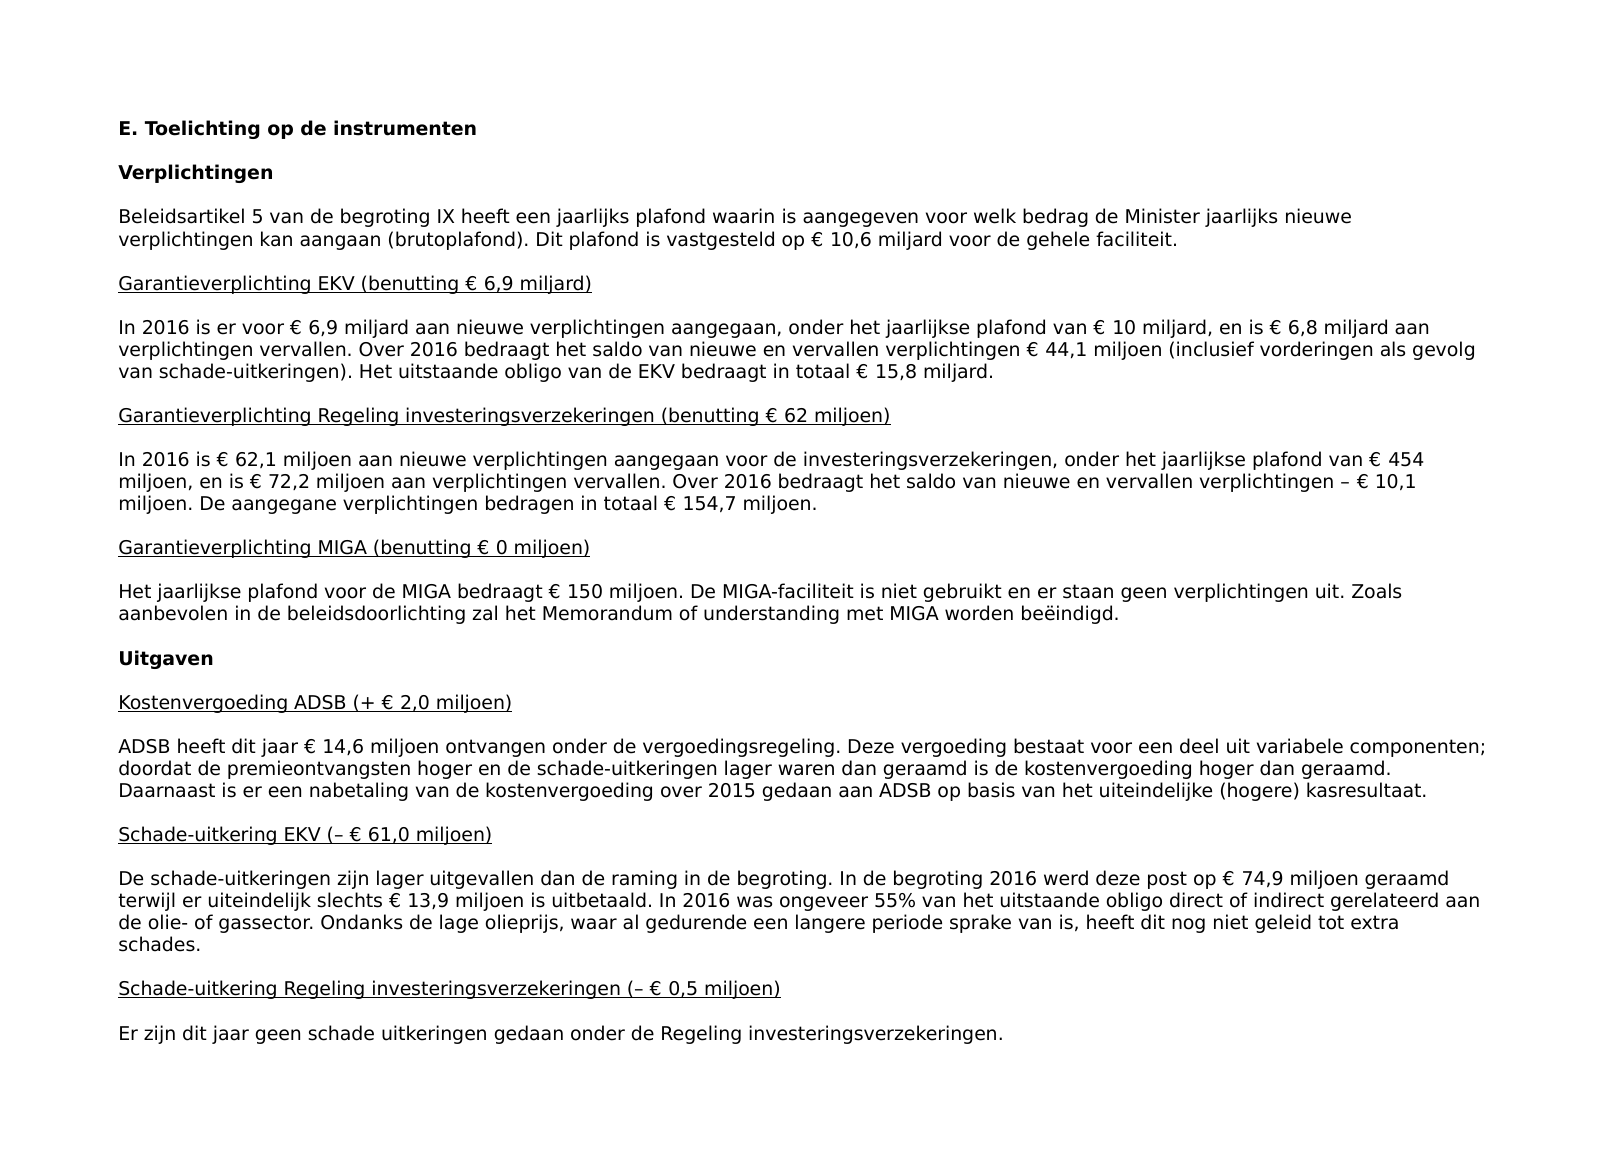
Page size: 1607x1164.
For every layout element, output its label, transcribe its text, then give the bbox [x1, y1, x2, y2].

subtitle Uitgaven [118, 647, 1488, 669]
text Het jaarlijkse plafond voor de MIGA bedraagt € 150 miljoen. De MIGA-faciliteit is niet gebruikt en er staan geen verplichtingen uit. Zoals aanbevolen in de beleidsdoorlichting zal het Memorandum of understanding met MIGA worden beëindigd. [118, 581, 1488, 625]
subtitle Schade-uitkering EKV (– € 61,0 miljoen) [118, 824, 1488, 846]
subtitle Schade-uitkering Regeling investeringsverzekeringen (– € 0,5 miljoen) [118, 978, 1488, 1000]
subtitle E. Toelichting op de instrumenten [118, 118, 1488, 140]
text Beleidsartikel 5 van de begroting IX heeft een jaarlijks plafond waarin is aangegeven voor welk bedrag de Minister jaarlijks nieuwe verplichtingen kan aangaan (brutoplafond). Dit plafond is vastgesteld op € 10,6 miljard voor de gehele faciliteit. [118, 206, 1488, 250]
subtitle Verplichtingen [118, 162, 1488, 184]
subtitle Garantieverplichting Regeling investeringsverzekeringen (benutting € 62 miljoen) [118, 405, 1488, 427]
text In 2016 is er voor € 6,9 miljard aan nieuwe verplichtingen aangegaan, onder het jaarlijkse plafond van € 10 miljard, en is € 6,8 miljard aan verplichtingen vervallen. Over 2016 bedraagt het saldo van nieuwe en vervallen verplichtingen € 44,1 miljoen (inclusief vorderingen als gevolg van schade-uitkeringen). Het uitstaande obligo van de EKV bedraagt in totaal € 15,8 miljard. [118, 317, 1488, 383]
text ADSB heeft dit jaar € 14,6 miljoen ontvangen onder de vergoedingsregeling. Deze vergoeding bestaat voor een deel uit variabele componenten; doordat de premieontvangsten hoger en de schade-uitkeringen lager waren dan geraamd is de kostenvergoeding hoger dan geraamd. Daarnaast is er een nabetaling van de kostenvergoeding over 2015 gedaan aan ADSB op basis van het uiteindelijke (hogere) kasresultaat. [118, 736, 1488, 802]
text Er zijn dit jaar geen schade uitkeringen gedaan onder de Regeling investeringsverzekeringen. [118, 1022, 1488, 1044]
subtitle Kostenvergoeding ADSB (+ € 2,0 miljoen) [118, 692, 1488, 714]
subtitle Garantieverplichting EKV (benutting € 6,9 miljard) [118, 273, 1488, 294]
text De schade-uitkeringen zijn lager uitgevallen dan de raming in de begroting. In de begroting 2016 werd deze post op € 74,9 miljoen geraamd terwijl er uiteindelijk slechts € 13,9 miljoen is uitbetaald. In 2016 was ongeveer 55% van het uitstaande obligo direct of indirect gerelateerd aan de olie- of gassector. Ondanks de lage olieprijs, waar al gedurende een langere periode sprake van is, heeft dit nog niet geleid tot extra schades. [118, 868, 1488, 956]
subtitle Garantieverplichting MIGA (benutting € 0 miljoen) [118, 537, 1488, 559]
text In 2016 is € 62,1 miljoen aan nieuwe verplichtingen aangegaan voor de investeringsverzekeringen, onder het jaarlijkse plafond van € 454 miljoen, en is € 72,2 miljoen aan verplichtingen vervallen. Over 2016 bedraagt het saldo van nieuwe en vervallen verplichtingen – € 10,1 miljoen. De aangegane verplichtingen bedragen in totaal € 154,7 miljoen. [118, 449, 1488, 515]
